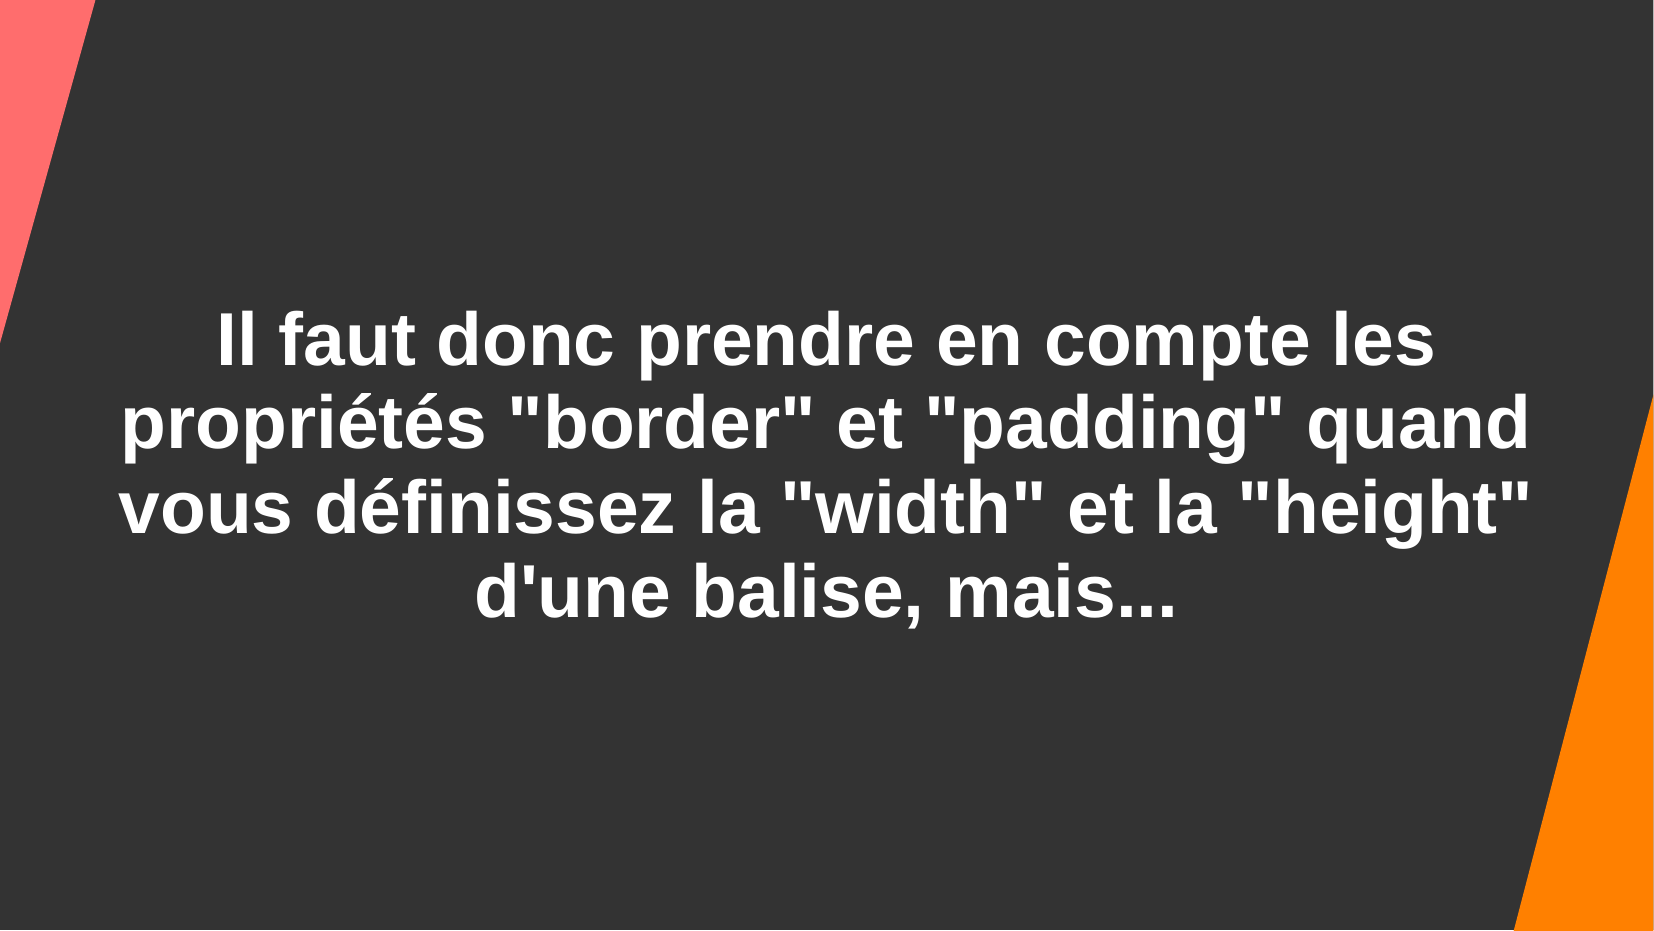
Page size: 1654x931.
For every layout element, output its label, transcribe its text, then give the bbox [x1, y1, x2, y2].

text_box [1513, 392, 1654, 931]
text_box [0, 0, 96, 344]
title Il faut donc prendre en compte les propriétés "border" et "padding" quand vous définissez la "width" et la "height" d'une balise, mais... [31, 297, 1622, 634]
